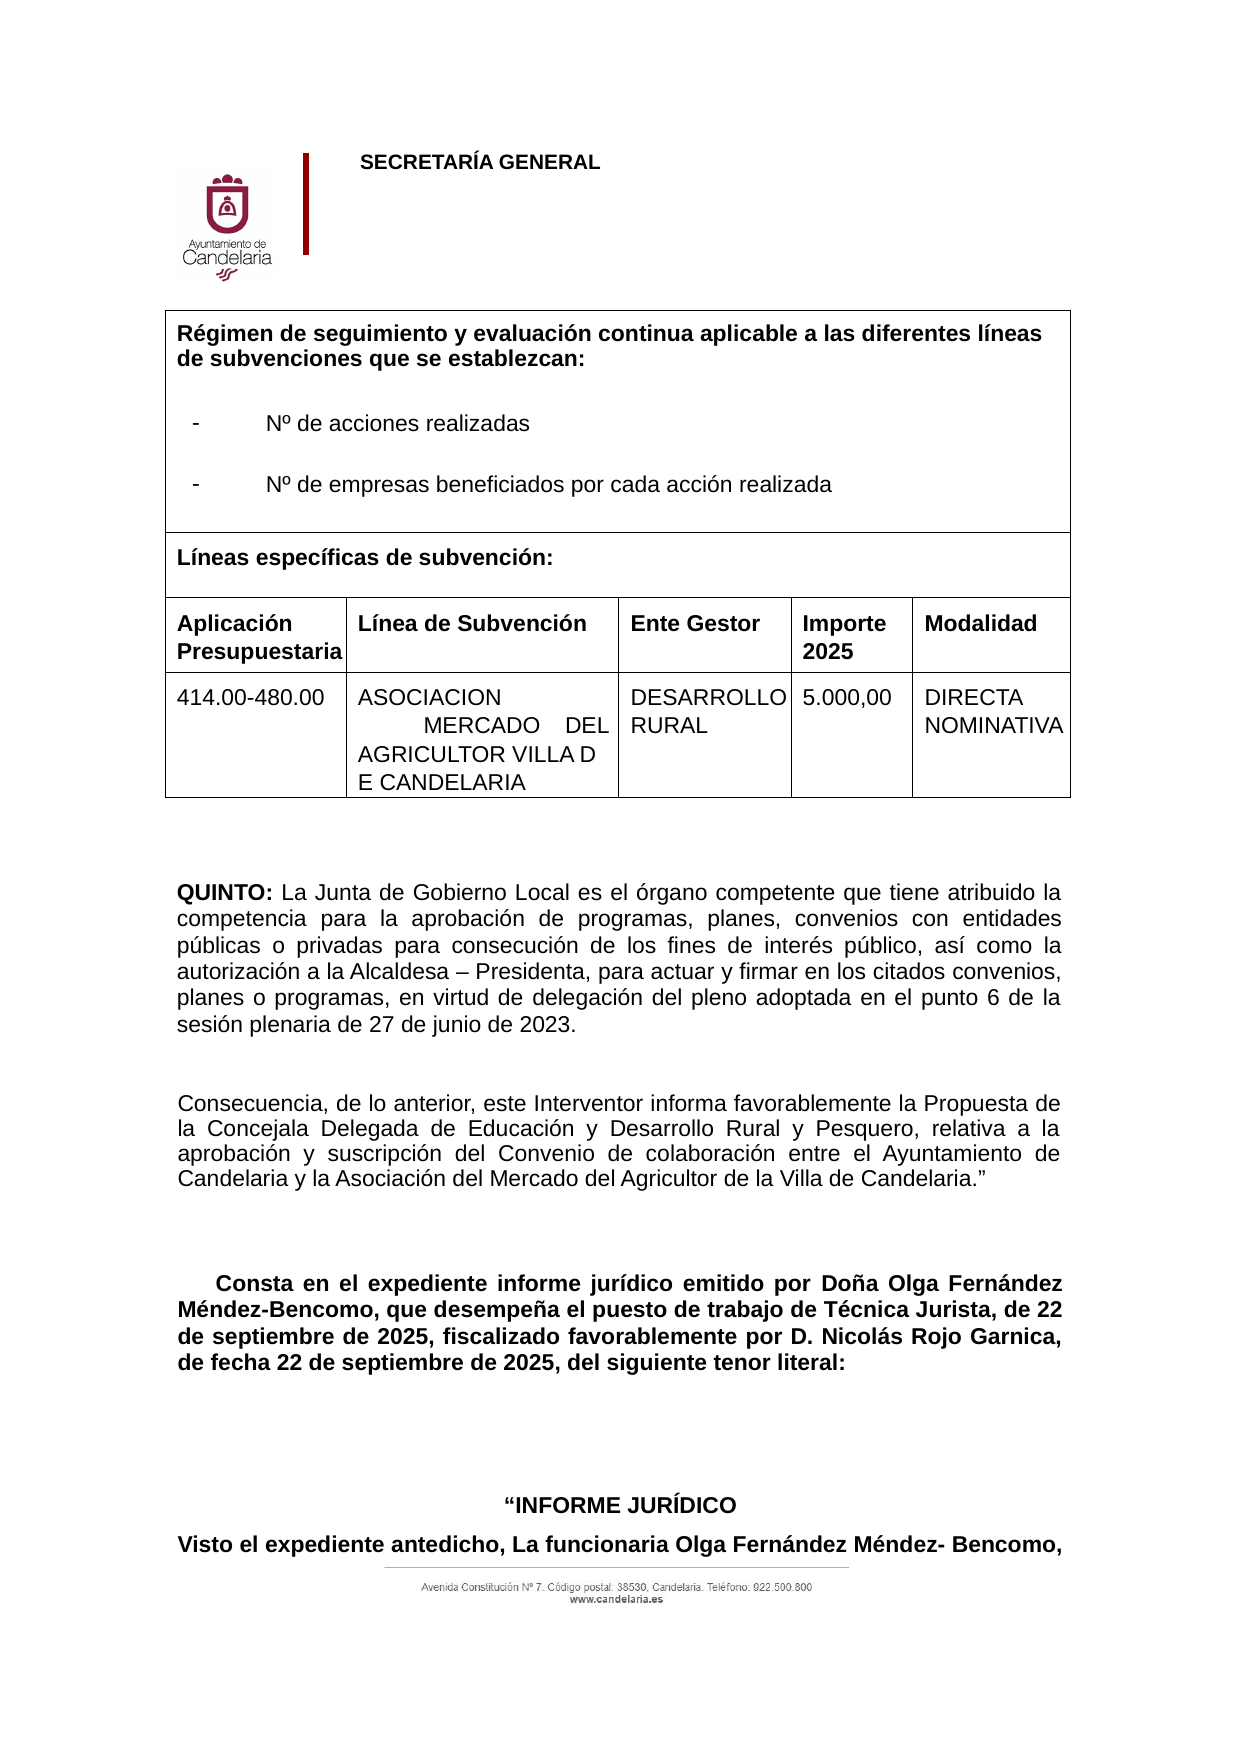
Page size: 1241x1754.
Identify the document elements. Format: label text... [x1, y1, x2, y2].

table_cell Línea de Subvención [347, 598, 618, 672]
table_cell 5.000,00 [792, 673, 912, 797]
text Consecuencia, de lo anterior, este Interventor informa favorablemente la Propuesta de la Concejala Delegada de Educación y Desarrollo Rural y Pesquero, relativa a la aprobación y suscripción del Convenio de colaboración entre el Ayuntamiento de Candelaria y la Asociación del Mercado del Agricultor de la Villa de Candelaria.” [177, 1092, 1061, 1191]
text “INFORME JURÍDICO [177, 1492, 1063, 1518]
table_cell Líneas específicas de subvención: [166, 533, 1070, 597]
table_cell DESARROLLO RURAL [619, 673, 791, 797]
text QUINTO: La Junta de Gobierno Local es el órgano competente que tiene atribuido la competencia para la aprobación de programas, planes, convenios con entidades públicas o privadas para consecución de los fines de interés público, así como la autorización a la Alcaldesa – Presidenta, para actuar y firmar en los citados convenios, planes o programas, en virtud de delegación del pleno adoptada en el punto 6 de la sesión plenaria de 27 de junio de 2023. [177, 879, 1062, 1037]
table_cell DIRECTA NOMINATIVA [913, 673, 1070, 797]
table_cell Modalidad [913, 598, 1070, 672]
table_cell Ente Gestor [619, 598, 791, 672]
table_cell 414.00-480.00 [166, 673, 346, 797]
text Consta en el expediente informe jurídico emitido por Doña Olga Fernández Méndez-Bencomo, que desempeña el puesto de trabajo de Técnica Jurista, de 22 de septiembre de 2025, fiscalizado favorablemente por D. Nicolás Rojo Garnica, de fecha 22 de septiembre de 2025, del siguiente tenor literal: [177, 1270, 1063, 1375]
table_cell Aplicación Presupuestaria [166, 598, 346, 672]
table_cell Importe 2025 [792, 598, 912, 672]
table_cell ASOCIACION MERCADO DEL AGRICULTOR VILLA D E CANDELARIA [347, 673, 618, 797]
text Visto el expediente antedicho, La funcionaria Olga Fernández Méndez- Bencomo, [177, 1531, 1063, 1557]
table_cell Régimen de seguimiento y evaluación continua aplicable a las diferentes líneas de subvenciones que se establezcan: Nº de acciones realizadas Nº de empresas beneficiados por cada acción realizada [166, 311, 1070, 532]
